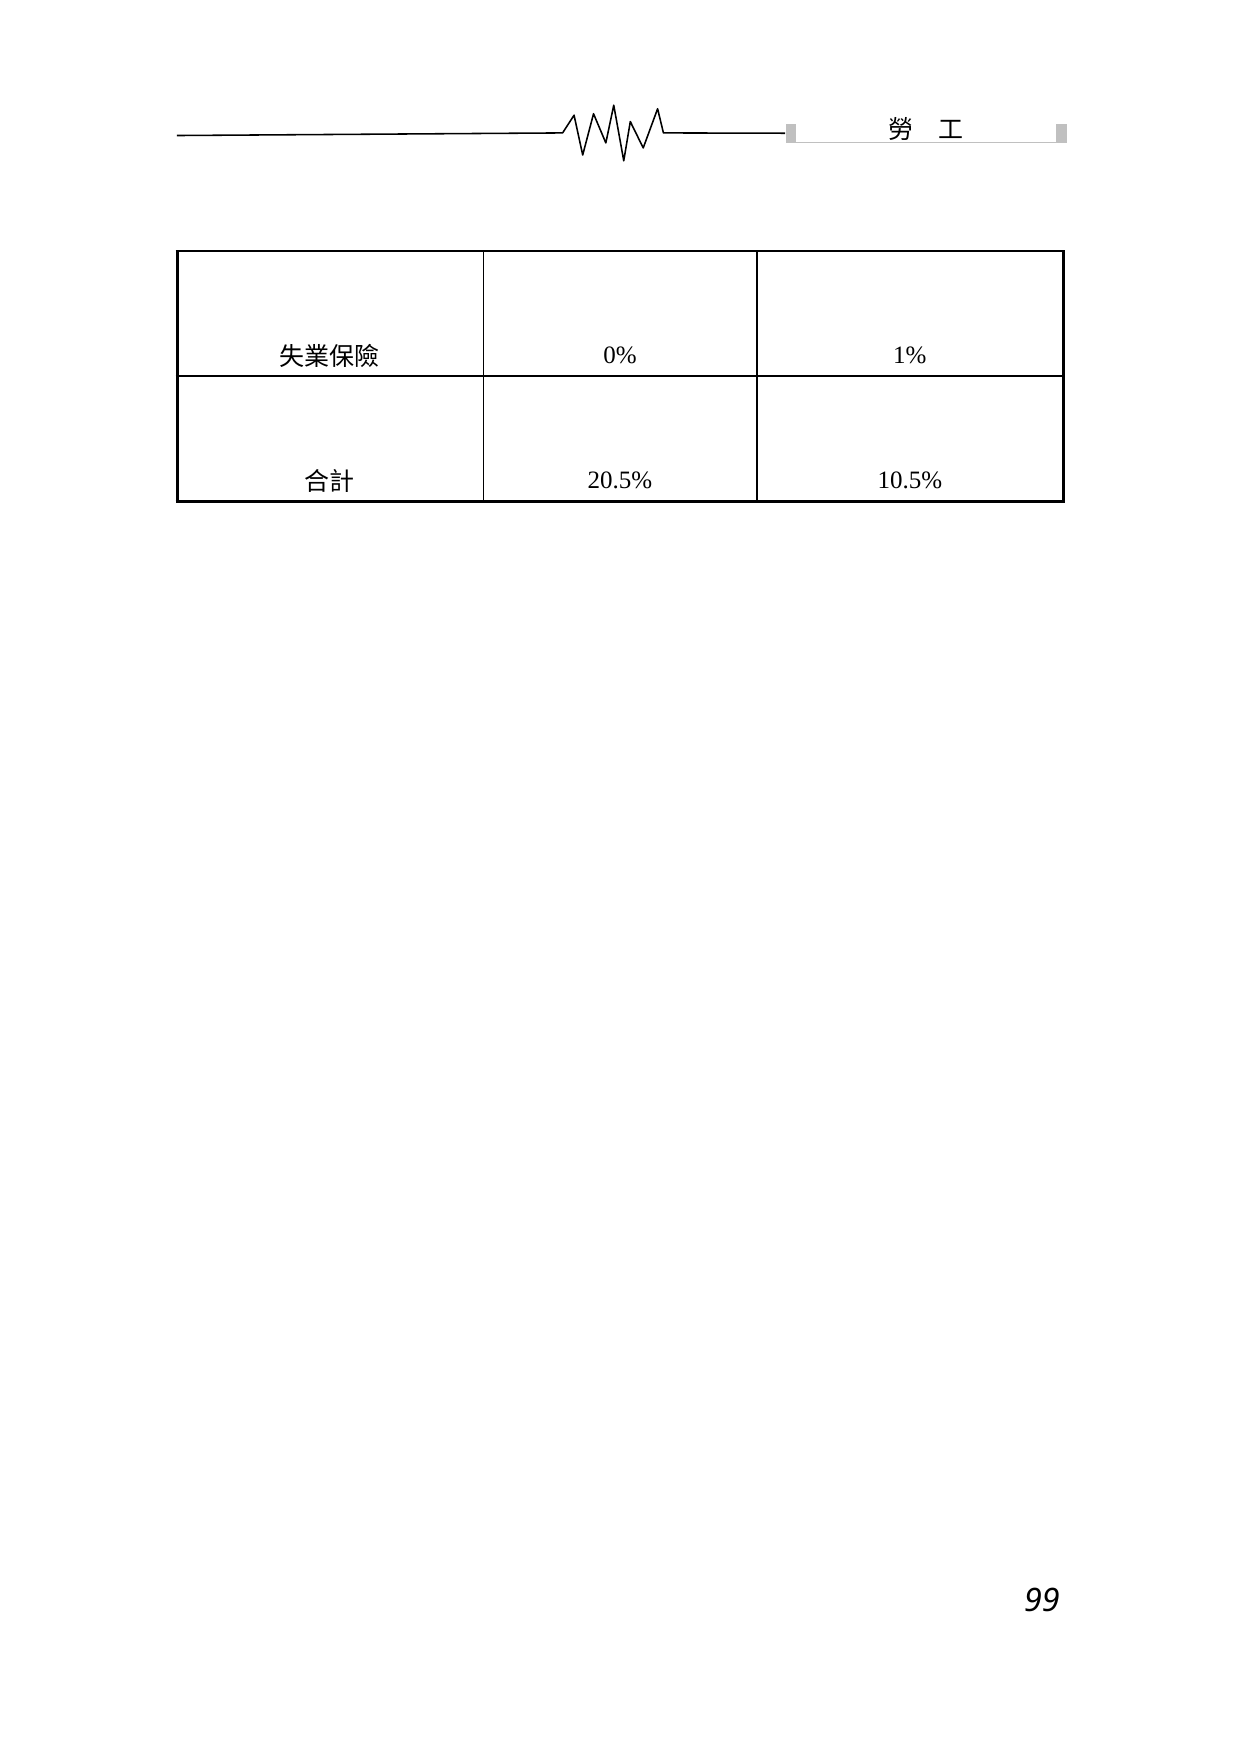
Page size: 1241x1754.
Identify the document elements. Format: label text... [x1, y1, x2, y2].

table_cell 1% [758, 252, 1062, 375]
table_cell 20.5% [484, 377, 756, 500]
table_cell 0% [484, 252, 756, 375]
table_cell 10.5% [758, 377, 1062, 500]
table_cell 失業保險 [179, 252, 483, 375]
table_cell 合計 [179, 377, 483, 500]
